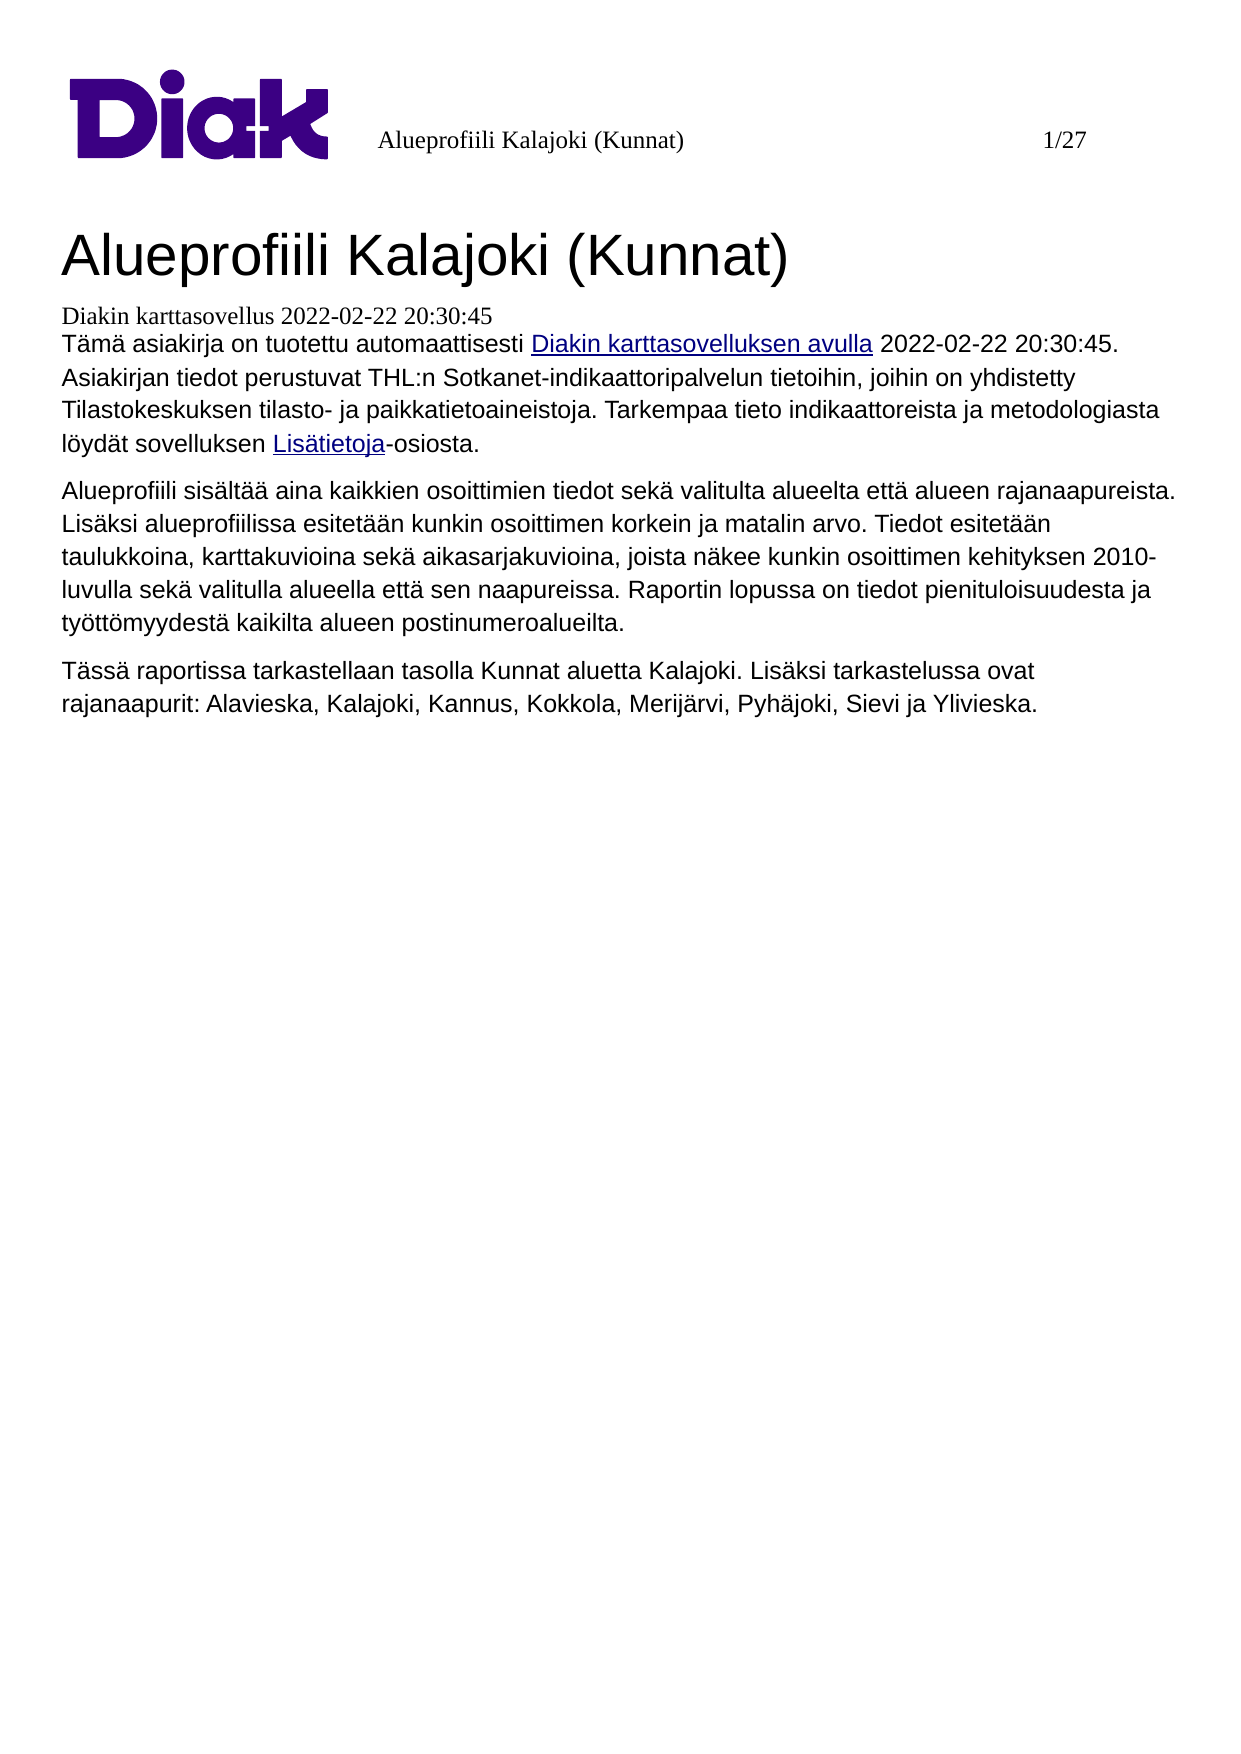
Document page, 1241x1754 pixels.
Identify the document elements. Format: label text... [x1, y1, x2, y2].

title Alueprofiili Kalajoki (Kunnat) [61, 221, 1179, 288]
text Diakin karttasovellus 2022-02-22 20:30:45 [61, 301, 1179, 329]
text Tässä raportissa tarkastellaan tasolla Kunnat aluetta Kalajoki. Lisäksi tarkastelussa ovat rajanaapurit: Alavieska, Kalajoki, Kannus, Kokkola, Merijärvi, Pyhäjoki, Sievi ja Ylivieska. [61, 656, 1179, 718]
text Tämä asiakirja on tuotettu automaattisesti Diakin karttasovelluksen avulla 2022-02-22 20:30:45. Asiakirjan tiedot perustuvat THL:n Sotkanet-indikaattoripalvelun tietoihin, joihin on yhdistetty Tilastokeskuksen tilasto- ja paikkatietoaineistoja. Tarkempaa tieto indikaattoreista ja metodologiasta löydät sovelluksen Lisätietoja-osiosta. [61, 329, 1179, 457]
text Alueprofiili sisältää aina kaikkien osoittimien tiedot sekä valitulta alueelta että alueen rajanaapureista. Lisäksi alueprofiilissa esitetään kunkin osoittimen korkein ja matalin arvo. Tiedot esitetään taulukkoina, karttakuvioina sekä aikasarjakuvioina, joista näkee kunkin osoittimen kehityksen 2010-luvulla sekä valitulla alueella että sen naapureissa. Raportin lopussa on tiedot pienituloisuudesta ja työttömyydestä kaikilta alueen postinumeroalueilta. [61, 476, 1179, 637]
